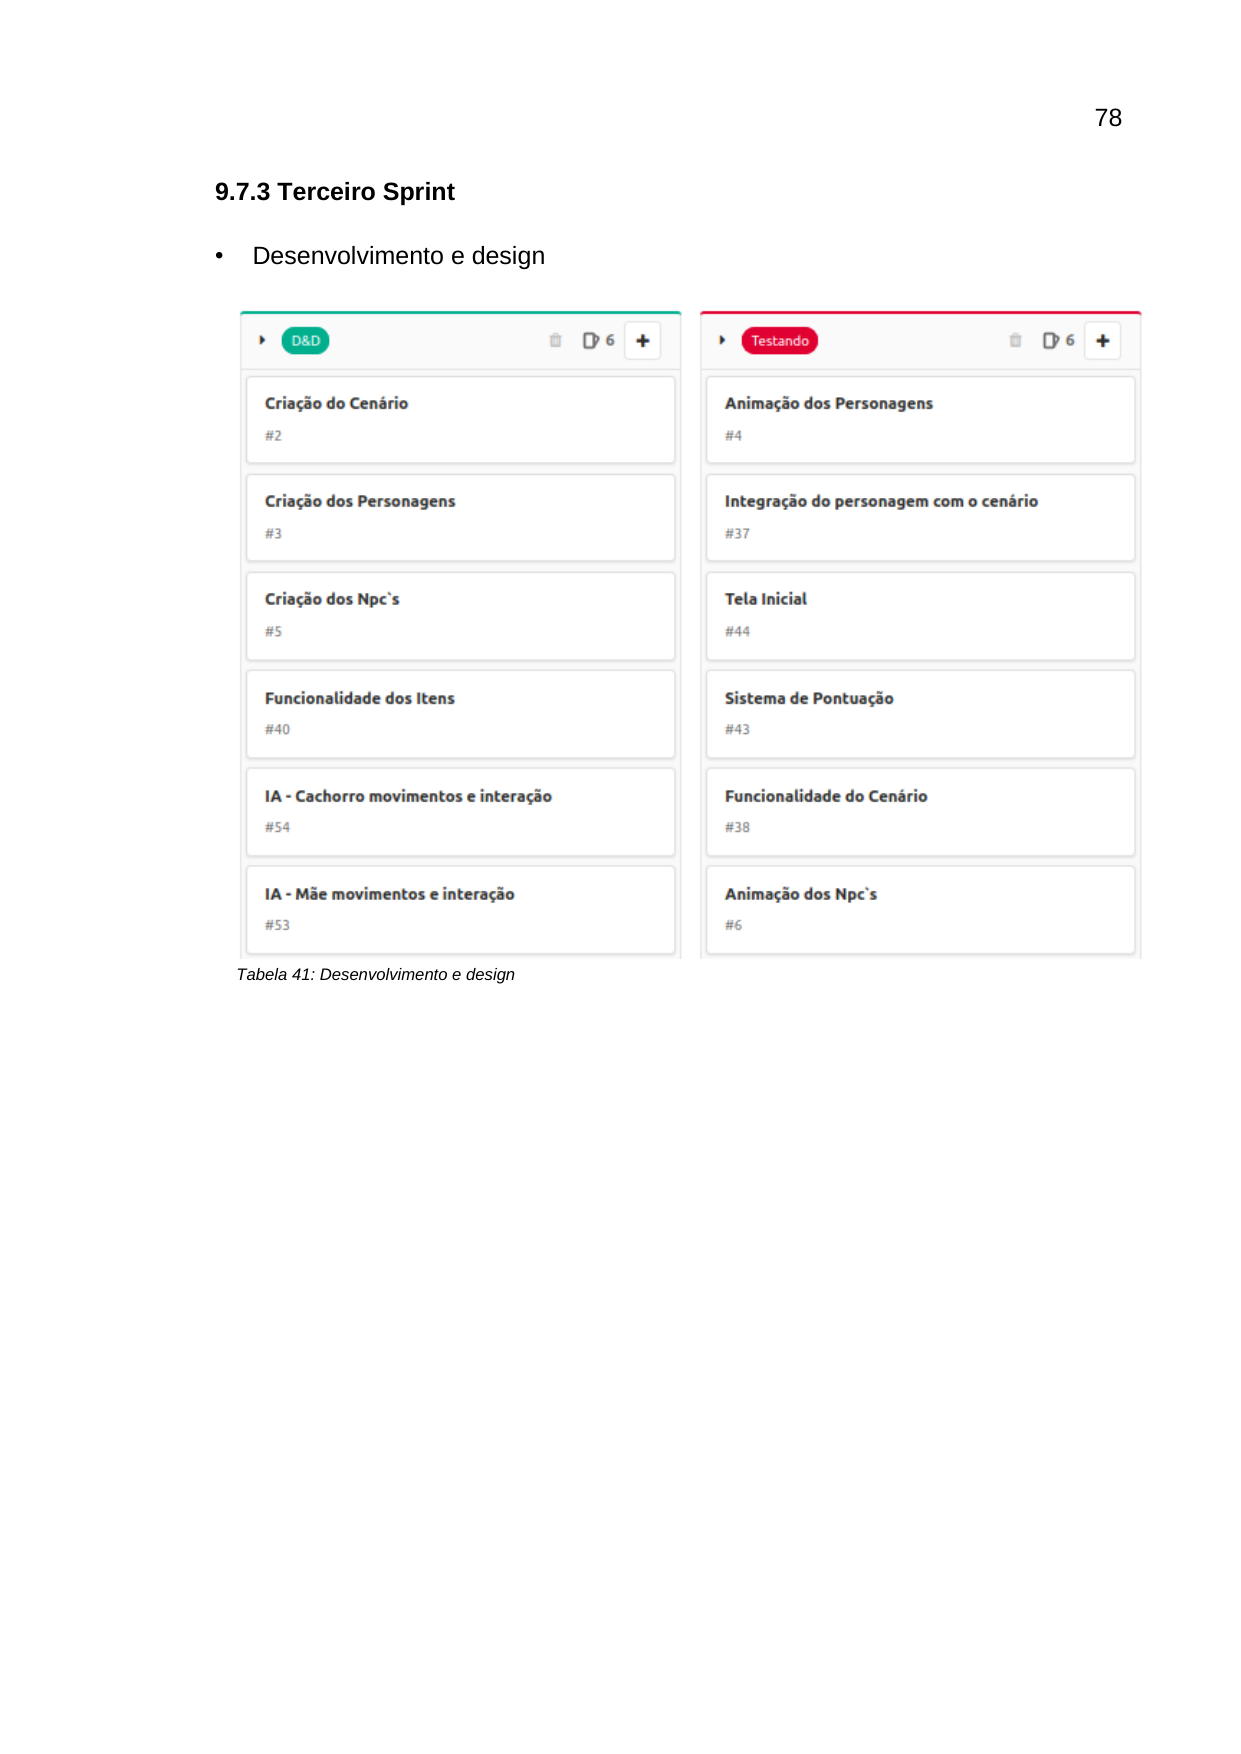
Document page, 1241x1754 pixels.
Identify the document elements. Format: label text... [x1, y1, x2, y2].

list Desenvolvimento e design [215, 241, 1122, 270]
text Tabela 41: Desenvolvimento e design [236, 959, 1146, 984]
picture [236, 307, 1146, 959]
text 9.7.3 Terceiro Sprint [215, 177, 1122, 206]
